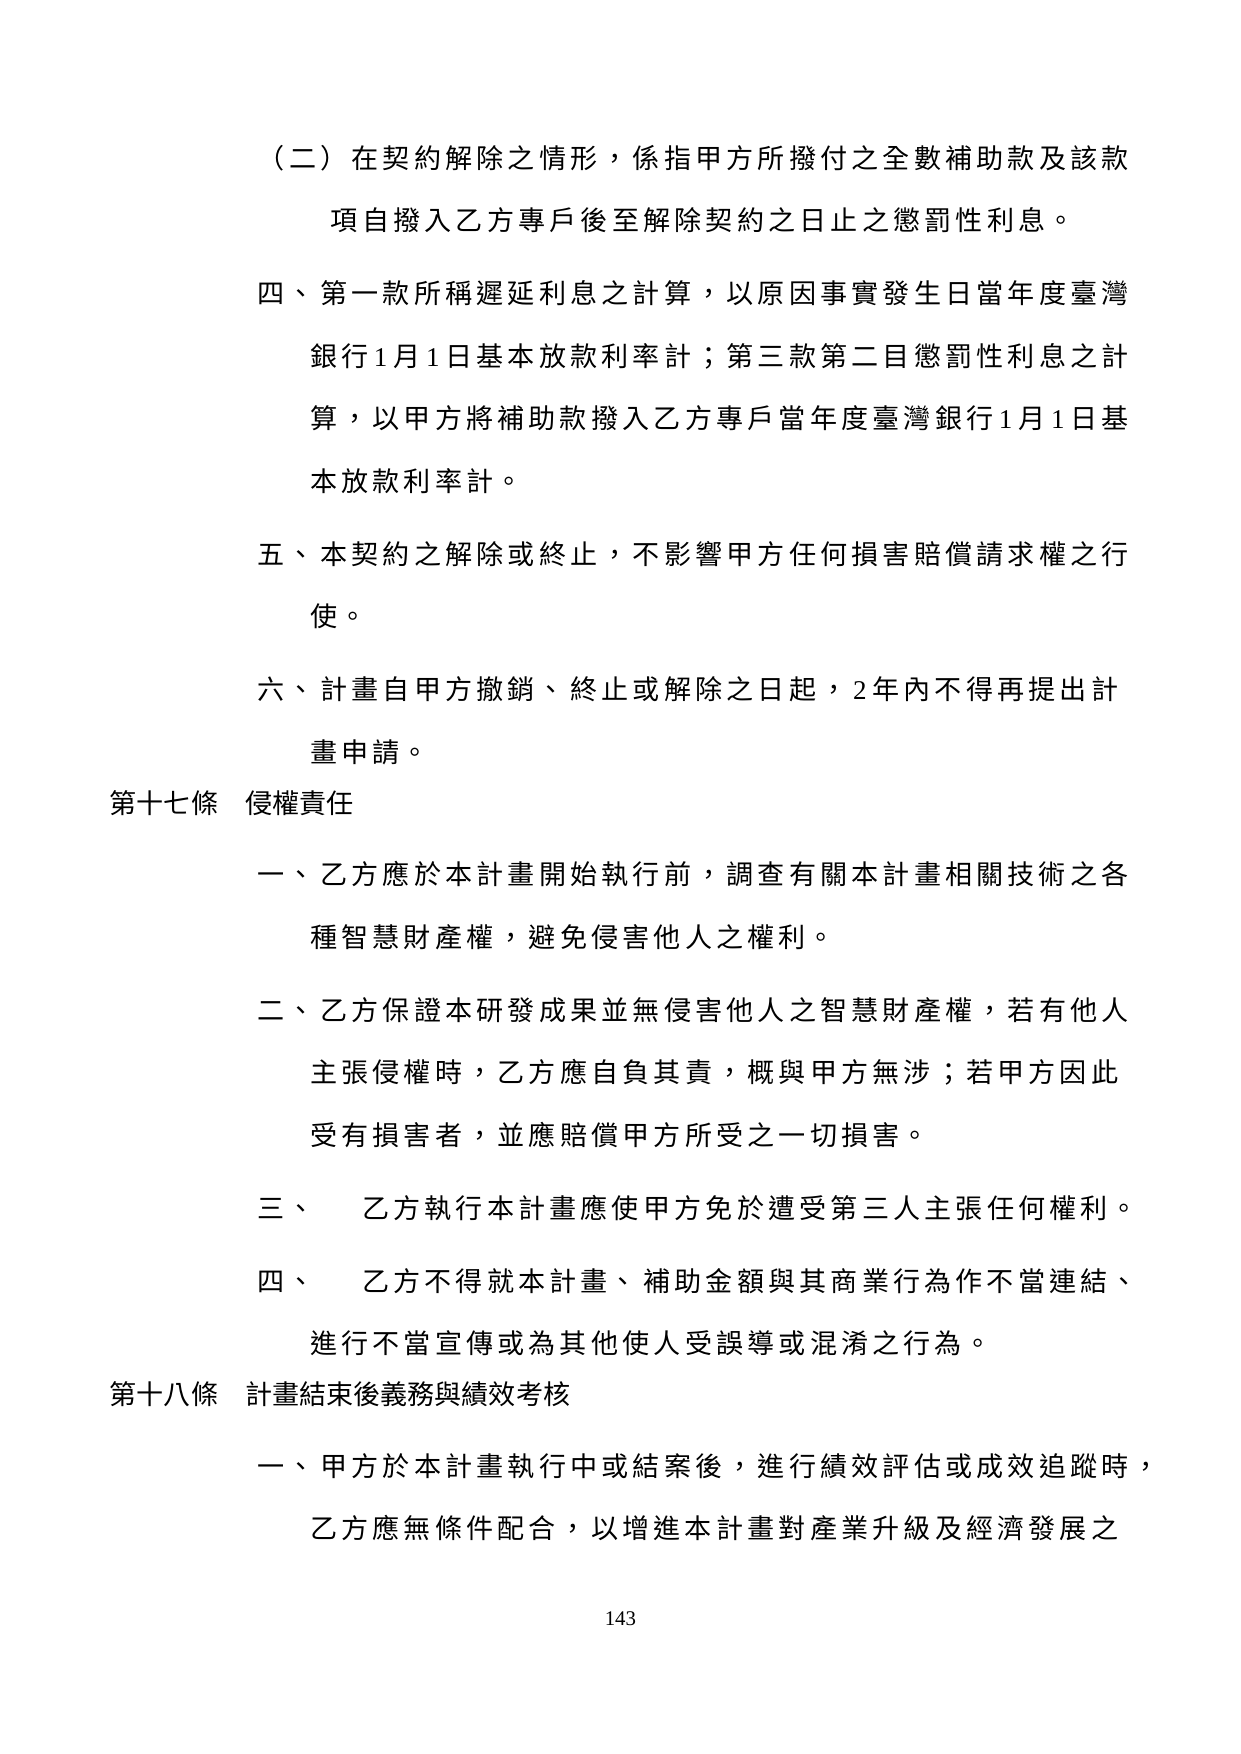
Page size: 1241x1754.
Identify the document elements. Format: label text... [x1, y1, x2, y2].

text 三、 乙方執行本計畫應使甲方免於遭受第三人主張任何權利。 [247, 1164, 1131, 1227]
text 第十八條 計畫結束後義務與績效考核 [92, 1373, 1131, 1412]
text 二、乙方保證本研發成果並無侵害他人之智慧財產權，若有他人主張侵權時，乙方應自負其責，概與甲方無涉；若甲方因此受有損害者，並應賠償甲方所受之一切損害。 [247, 967, 1131, 1154]
text 六、計畫自甲方撤銷、終止或解除之日起，2年內不得再提出計畫申請。 [247, 646, 1131, 771]
text 五、本契約之解除或終止，不影響甲方任何損害賠償請求權之行使。 [247, 511, 1131, 636]
text 四、 乙方不得就本計畫、補助金額與其商業行為作不當連結、進行不當宣傳或為其他使人受誤導或混淆之行為。 [247, 1237, 1131, 1362]
text 一、乙方應於本計畫開始執行前，調查有關本計畫相關技術之各種智慧財產權，避免侵害他人之權利。 [247, 831, 1131, 956]
text 四、第一款所稱遲延利息之計算，以原因事實發生日當年度臺灣銀行1月1日基本放款利率計；第三款第二目懲罰性利息之計算，以甲方將補助款撥入乙方專戶當年度臺灣銀行1月1日基本放款利率計。 [247, 250, 1131, 500]
text 一、甲方於本計畫執行中或結案後，進行績效評估或成效追蹤時，乙方應無條件配合，以增進本計畫對產業升級及經濟發展之效益。 [247, 1423, 1131, 1548]
text 第十七條 侵權責任 [92, 782, 1131, 821]
text （二）在契約解除之情形，係指甲方所撥付之全數補助款及該款項自撥入乙方專戶後至解除契約之日止之懲罰性利息。 [247, 115, 1131, 240]
